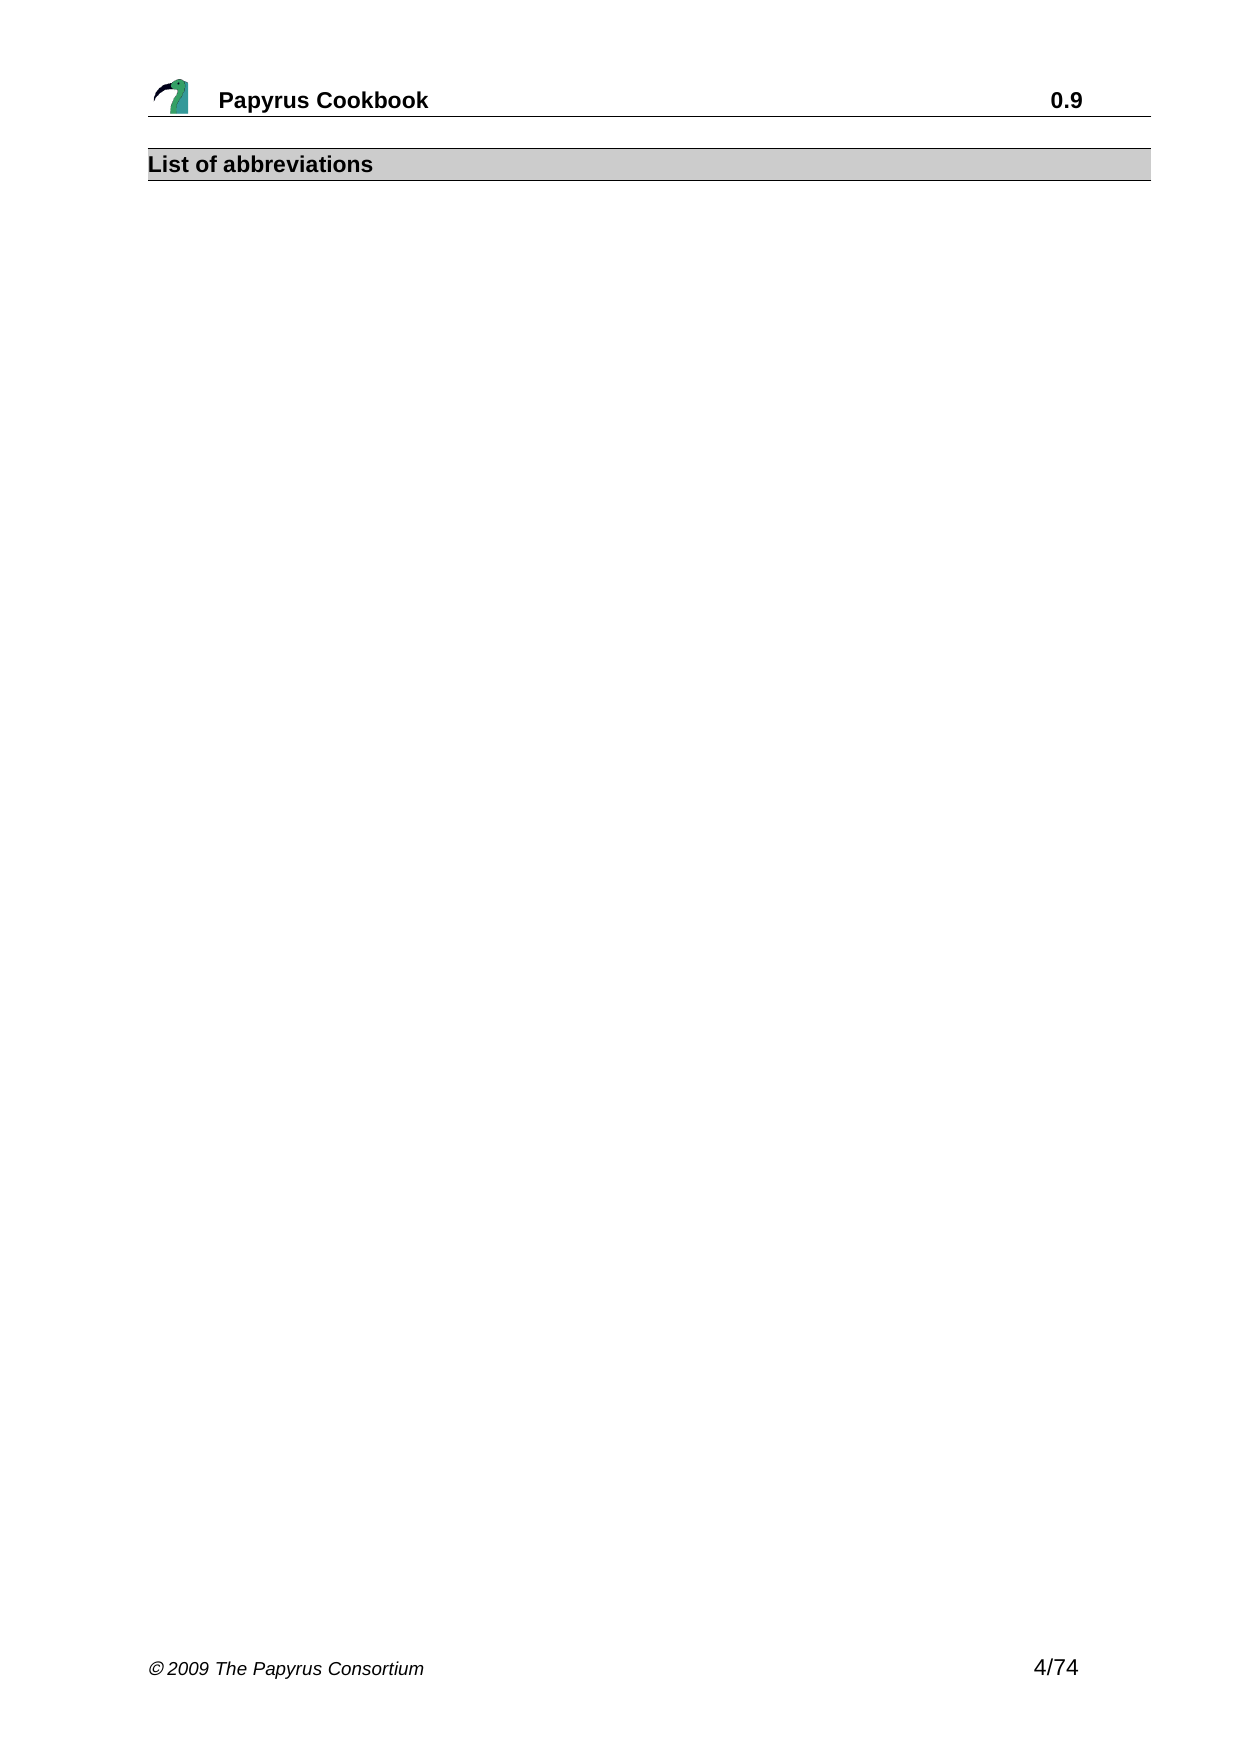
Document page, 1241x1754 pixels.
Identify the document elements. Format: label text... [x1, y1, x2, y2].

picture [153, 79, 189, 114]
subtitle List of abbreviations [148, 149, 1151, 180]
